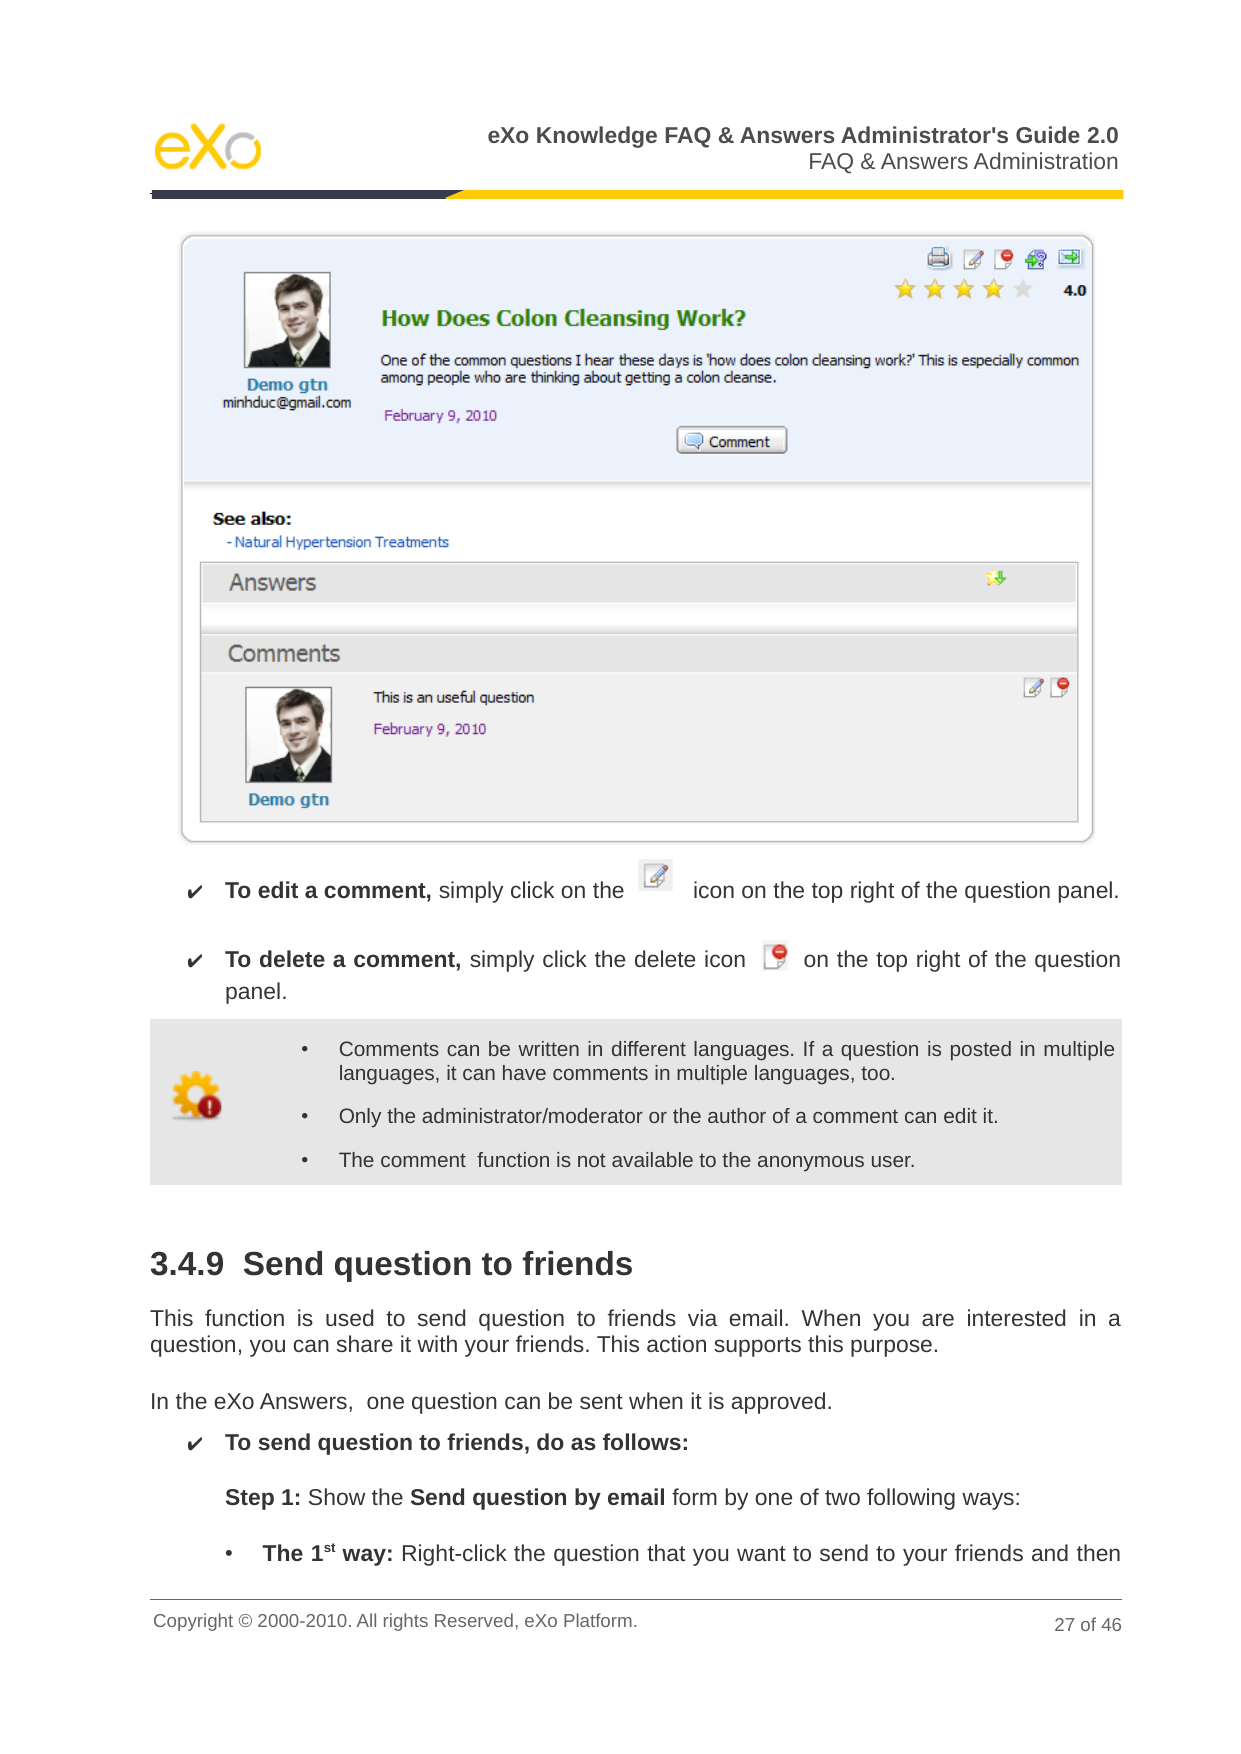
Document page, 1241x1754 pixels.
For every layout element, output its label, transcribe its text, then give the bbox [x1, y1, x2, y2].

text This function is used to send question to friends via email. When you are interested in a question, you can share it with your friends. This action supports this purpose. [150, 1305, 1122, 1358]
picture [761, 940, 789, 971]
list To edit a comment, simply click on the icon on the top right of the question panel. [187, 223, 1122, 903]
picture [155, 123, 262, 170]
text In the eXo Answers, one question can be sent when it is approved. [150, 1388, 1122, 1414]
list To send question to friends, do as follows: [187, 1429, 1122, 1456]
picture [176, 231, 1096, 845]
list To delete a comment, simply click the delete icon on the top right of the question panel. [187, 933, 1122, 1004]
list The 1st way: Right-click the question that you want to send to your friends and then [225, 1540, 1122, 1566]
picture [151, 190, 1124, 199]
subtitle Send question to friends [150, 1244, 1122, 1283]
table_header Comments can be written in different languages. If a question is posted in multiple languages, it can have comments in multiple languages, too. Only the administrator/moderator or the author of a comment can edit it. The comment function is not available to the anonymous user. [258, 1019, 1122, 1185]
list Step 1: Show the Send question by email form by one of two following ways: [187, 1484, 1122, 1510]
table_header [150, 1019, 258, 1185]
picture [171, 1071, 222, 1122]
picture [638, 859, 673, 891]
